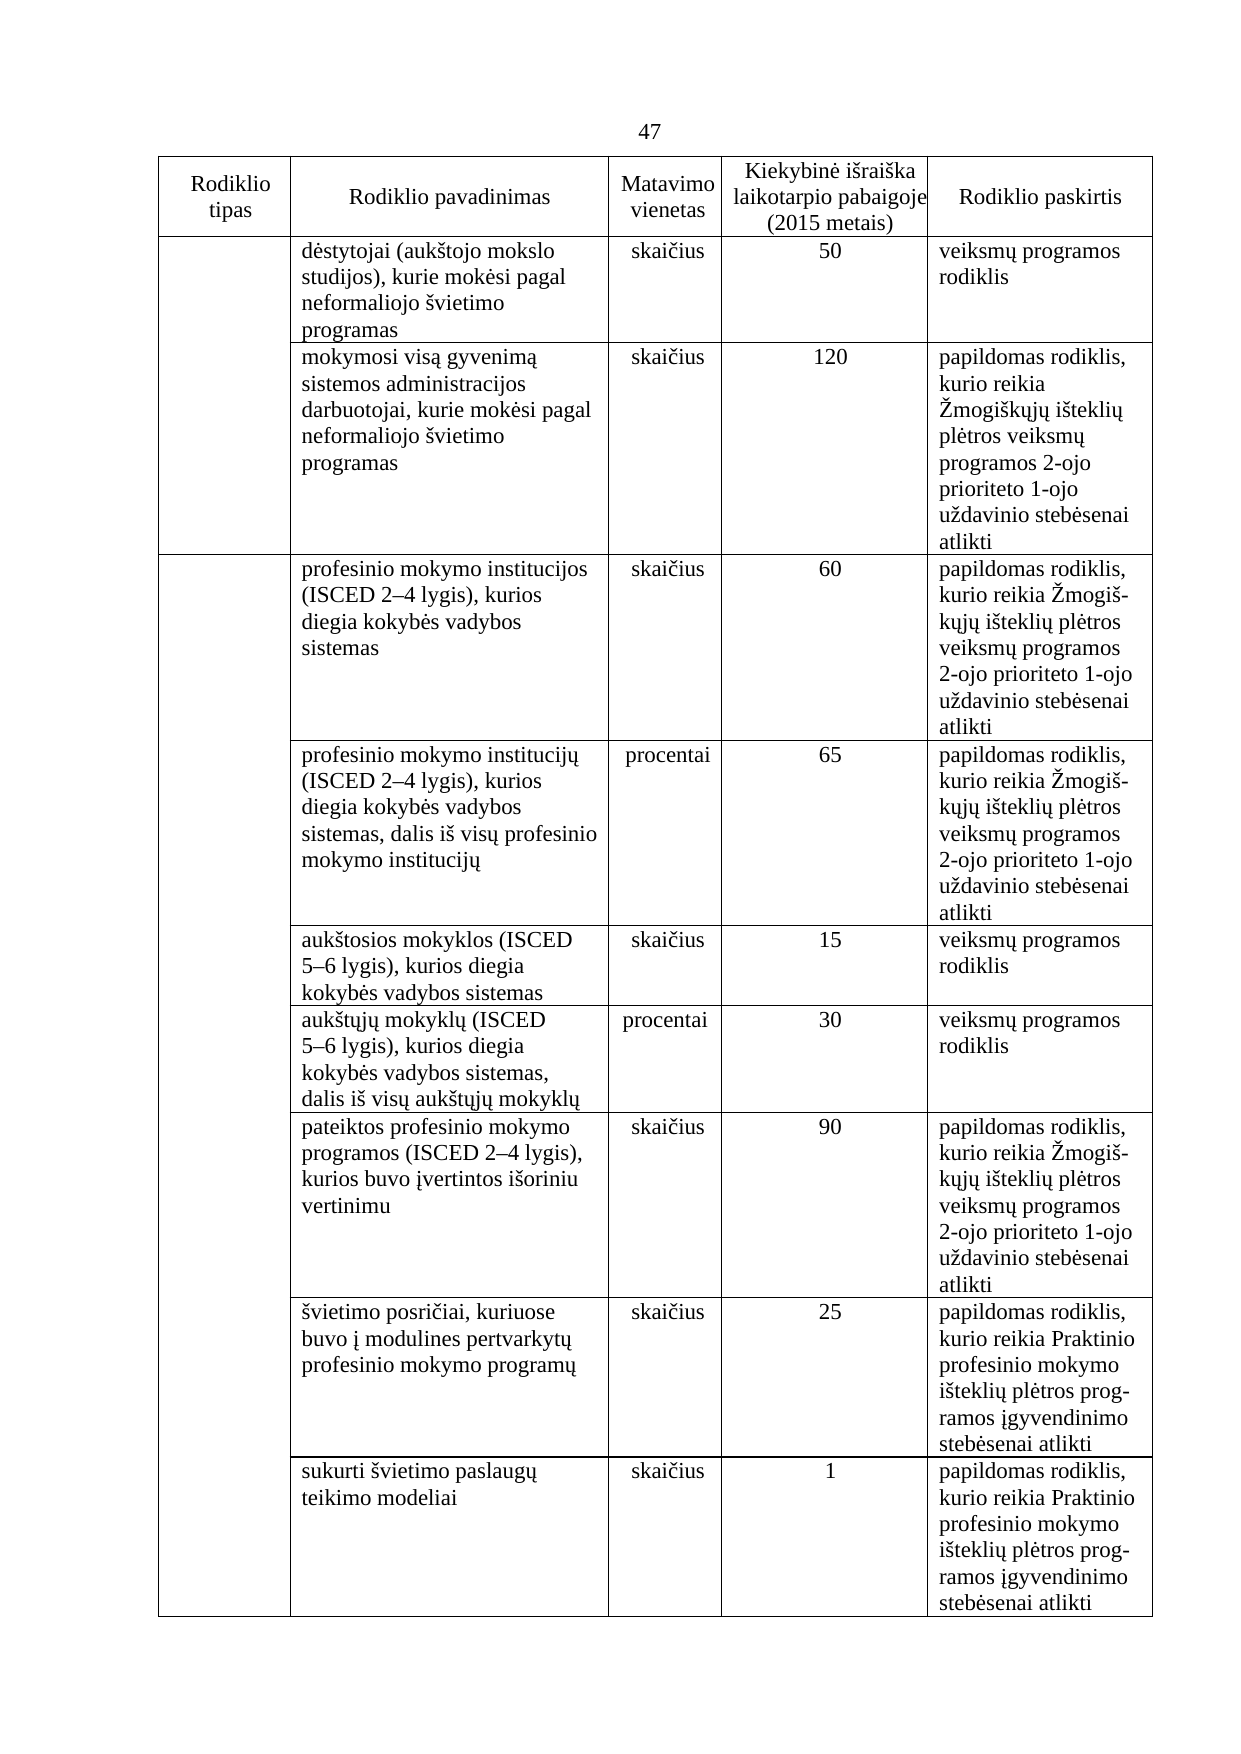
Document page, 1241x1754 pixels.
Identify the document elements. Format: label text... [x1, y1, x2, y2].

table_cell papildomas rodiklis, kurio reikia Praktinio profesinio mokymo išteklių plėtros prog-ramos įgyvendinimo stebėsenai atlikti [928, 1458, 1152, 1616]
table_cell papildomas rodiklis, kurio reikia Žmogiškųjų išteklių plėtros veiksmų programos 2-ojo prioriteto 1-ojo uždavinio stebėsenai atlikti [928, 343, 1152, 554]
table_cell aukštųjų mokyklų (ISCED 5–6 lygis), kurios diegia kokybės vadybos sistemas, dalis iš visų aukštųjų mokyklų [291, 1006, 608, 1112]
table_cell papildomas rodiklis, kurio reikia Žmogiš-kųjų išteklių plėtros veiksmų programos 2-ojo prioriteto 1-ojo uždavinio stebėsenai atlikti [928, 1113, 1152, 1297]
table_cell papildomas rodiklis, kurio reikia Žmogiš-kųjų išteklių plėtros veiksmų programos 2-ojo prioriteto 1-ojo uždavinio stebėsenai atlikti [928, 741, 1152, 925]
table_cell veiksmų programos rodiklis [928, 237, 1152, 342]
table_cell mokymosi visą gyvenimą sistemos administracijos darbuotojai, kurie mokėsi pagal neformaliojo švietimo programas [291, 343, 608, 554]
table_header Kiekybinė išraiška laikotarpio pabaigoje (2015 metais) [722, 157, 927, 236]
table_cell 50 [722, 237, 927, 342]
table_header Matavimo vienetas [609, 157, 721, 236]
table_cell pateiktos profesinio mokymo programos (ISCED 2–4 lygis), kurios buvo įvertintos išoriniu vertinimu [291, 1113, 608, 1297]
table_cell skaičius [609, 1113, 721, 1297]
table_cell skaičius [609, 926, 721, 1005]
table_cell 60 [722, 555, 927, 739]
table_cell 1 [722, 1458, 927, 1616]
table_cell [159, 555, 290, 1616]
table_cell aukštosios mokyklos (ISCED 5–6 lygis), kurios diegia kokybės vadybos sistemas [291, 926, 608, 1005]
table_cell dėstytojai (aukštojo mokslo studijos), kurie mokėsi pagal neformaliojo švietimo programas [291, 237, 608, 342]
table_cell skaičius [609, 555, 721, 739]
table_cell 15 [722, 926, 927, 1005]
table_cell procentai [609, 1006, 721, 1112]
table_cell profesinio mokymo institucijų (ISCED 2–4 lygis), kurios diegia kokybės vadybos sistemas, dalis iš visų profesinio mokymo institucijų [291, 741, 608, 925]
table_cell veiksmų programos rodiklis [928, 1006, 1152, 1112]
table_cell švietimo posričiai, kuriuose buvo į modulines pertvarkytų profesinio mokymo programų [291, 1298, 608, 1456]
table_header Rodiklio paskirtis [928, 157, 1152, 236]
table_header Rodiklio pavadinimas [291, 157, 608, 236]
table_cell skaičius [609, 1458, 721, 1616]
table_cell sukurti švietimo paslaugų teikimo modeliai [291, 1458, 608, 1616]
table_cell papildomas rodiklis, kurio reikia Žmogiš-kųjų išteklių plėtros veiksmų programos 2-ojo prioriteto 1-ojo uždavinio stebėsenai atlikti [928, 555, 1152, 739]
table_cell 90 [722, 1113, 927, 1297]
table_cell [159, 237, 290, 554]
table_cell skaičius [609, 237, 721, 342]
table_cell veiksmų programos rodiklis [928, 926, 1152, 1005]
table_cell 25 [722, 1298, 927, 1456]
table_cell 30 [722, 1006, 927, 1112]
table_cell skaičius [609, 343, 721, 554]
table_cell profesinio mokymo institucijos (ISCED 2–4 lygis), kurios diegia kokybės vadybos sistemas [291, 555, 608, 739]
table_cell 65 [722, 741, 927, 925]
table_cell skaičius [609, 1298, 721, 1456]
table_header Rodiklio tipas [159, 157, 290, 236]
table_cell 120 [722, 343, 927, 554]
table_cell papildomas rodiklis, kurio reikia Praktinio profesinio mokymo išteklių plėtros prog-ramos įgyvendinimo stebėsenai atlikti [928, 1298, 1152, 1456]
table_cell procentai [609, 741, 721, 925]
